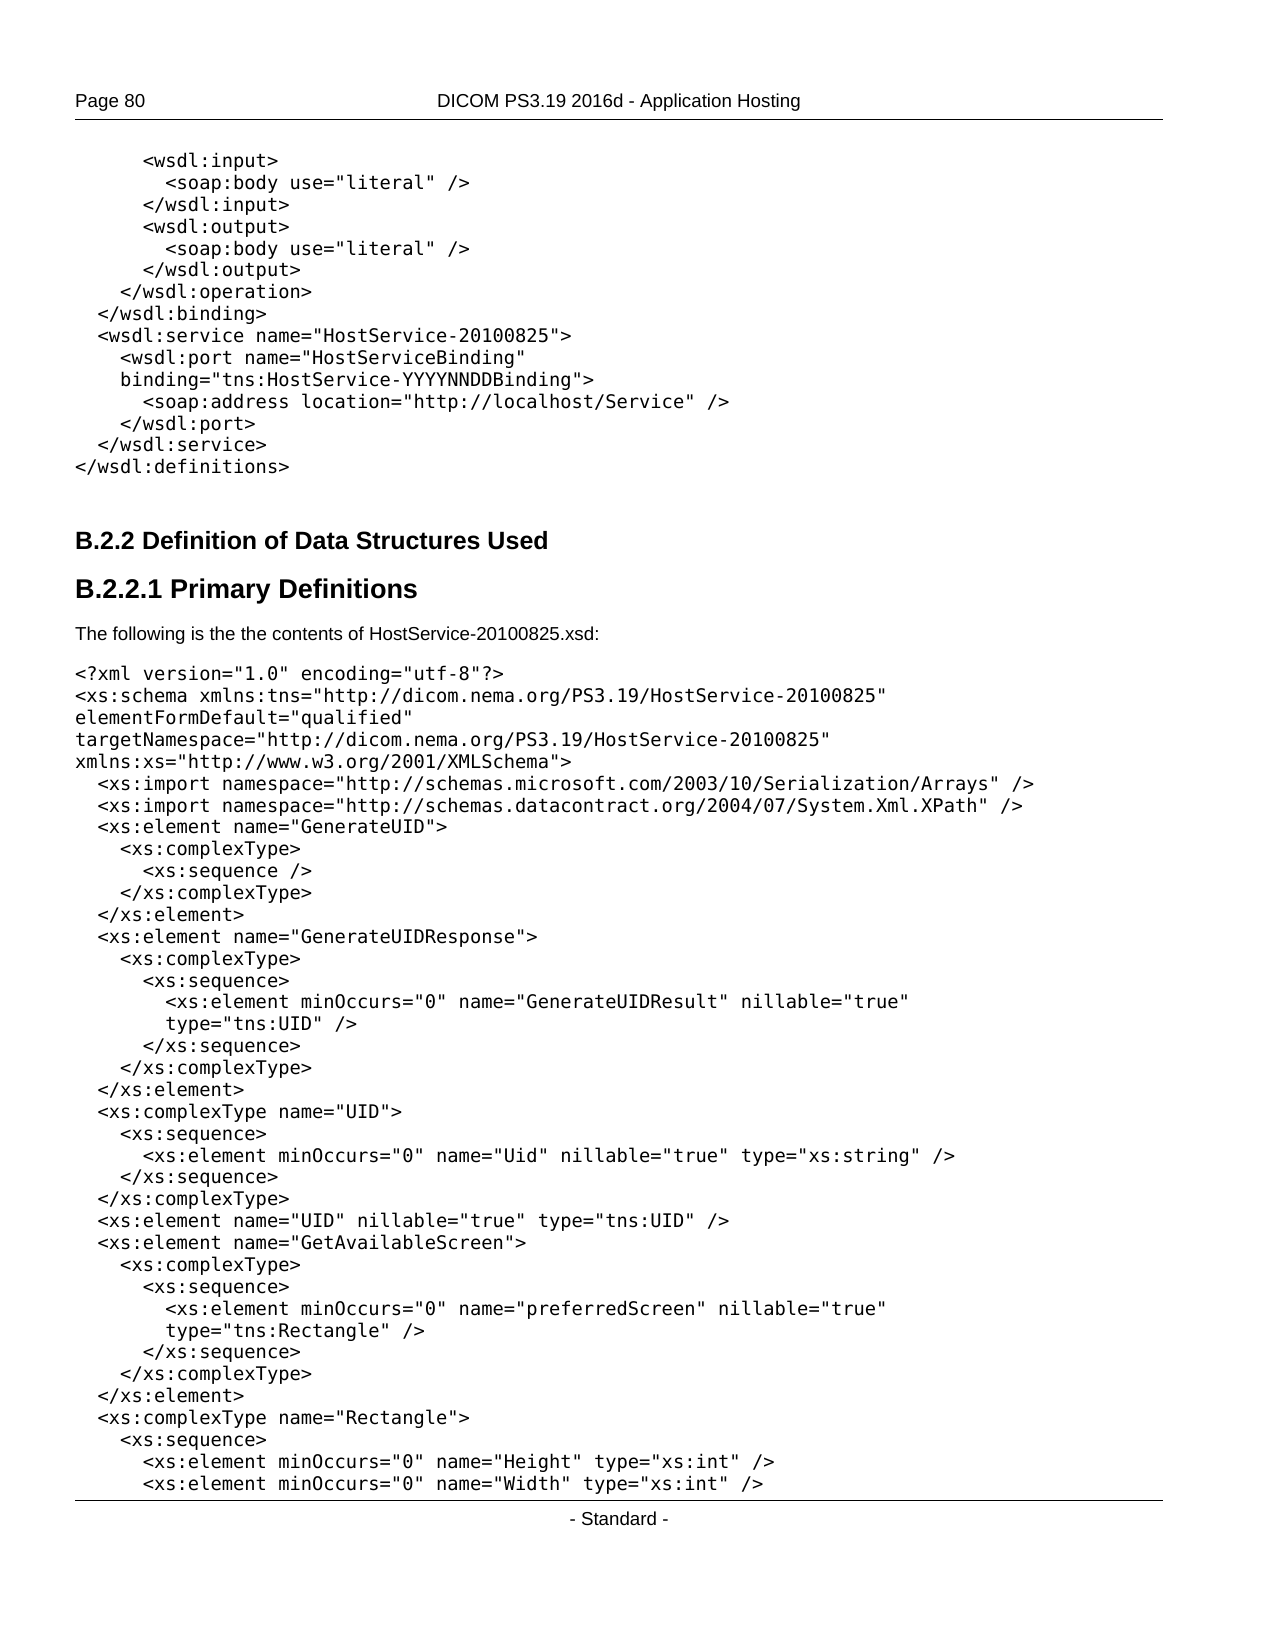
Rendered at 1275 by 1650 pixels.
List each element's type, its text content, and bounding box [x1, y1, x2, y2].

text The following is the the contents of HostService-20100825.xsd: [75, 623, 1162, 645]
text <wsdl:input> <soap:body use="literal" /> </wsdl:input> <wsdl:output> <soap:body use="literal" /> </wsdl:output> </wsdl:operation> </wsdl:binding> <wsdl:service name="HostService-20100825"> <wsdl:port name="HostServiceBinding" binding="tns:HostService-YYYYNNDDBinding"> <soap:address location="http://localhost/Service" /> </wsdl:port> </wsdl:service> </wsdl:definitions> [75, 150, 1162, 507]
text B.2.2 Definition of Data Structures Used [75, 526, 1162, 554]
text <?xml version="1.0" encoding="utf-8"?> <xs:schema xmlns:tns="http://dicom.nema.org/PS3.19/HostService-20100825" elementFormDefault="qualified" targetNamespace="http://dicom.nema.org/PS3.19/HostService-20100825" xmlns:xs="http://www.w3.org/2001/XMLSchema"> <xs:import namespace="http://schemas.microsoft.com/2003/10/Serialization/Arrays" /> <xs:import namespace="http://schemas.datacontract.org/2004/07/System.Xml.XPath" /> <xs:element name="GenerateUID"> <xs:complexType> <xs:sequence /> </xs:complexType> </xs:element> <xs:element name="GenerateUIDResponse"> <xs:complexType> <xs:sequence> <xs:element minOccurs="0" name="GenerateUIDResult" nillable="true" type="tns:UID" /> </xs:sequence> </xs:complexType> </xs:element> <xs:complexType name="UID"> <xs:sequence> <xs:element minOccurs="0" name="Uid" nillable="true" type="xs:string" /> </xs:sequence> </xs:complexType> <xs:element name="UID" nillable="true" type="tns:UID" /> <xs:element name="GetAvailableScreen"> <xs:complexType> <xs:sequence> <xs:element minOccurs="0" name="preferredScreen" nillable="true" type="tns:Rectangle" /> </xs:sequence> </xs:complexType> </xs:element> <xs:complexType name="Rectangle"> <xs:sequence> <xs:element minOccurs="0" name="Height" type="xs:int" /> <xs:element minOccurs="0" name="Width" type="xs:int" /> [75, 663, 1162, 1495]
text B.2.2.1 Primary Definitions [75, 573, 1162, 604]
